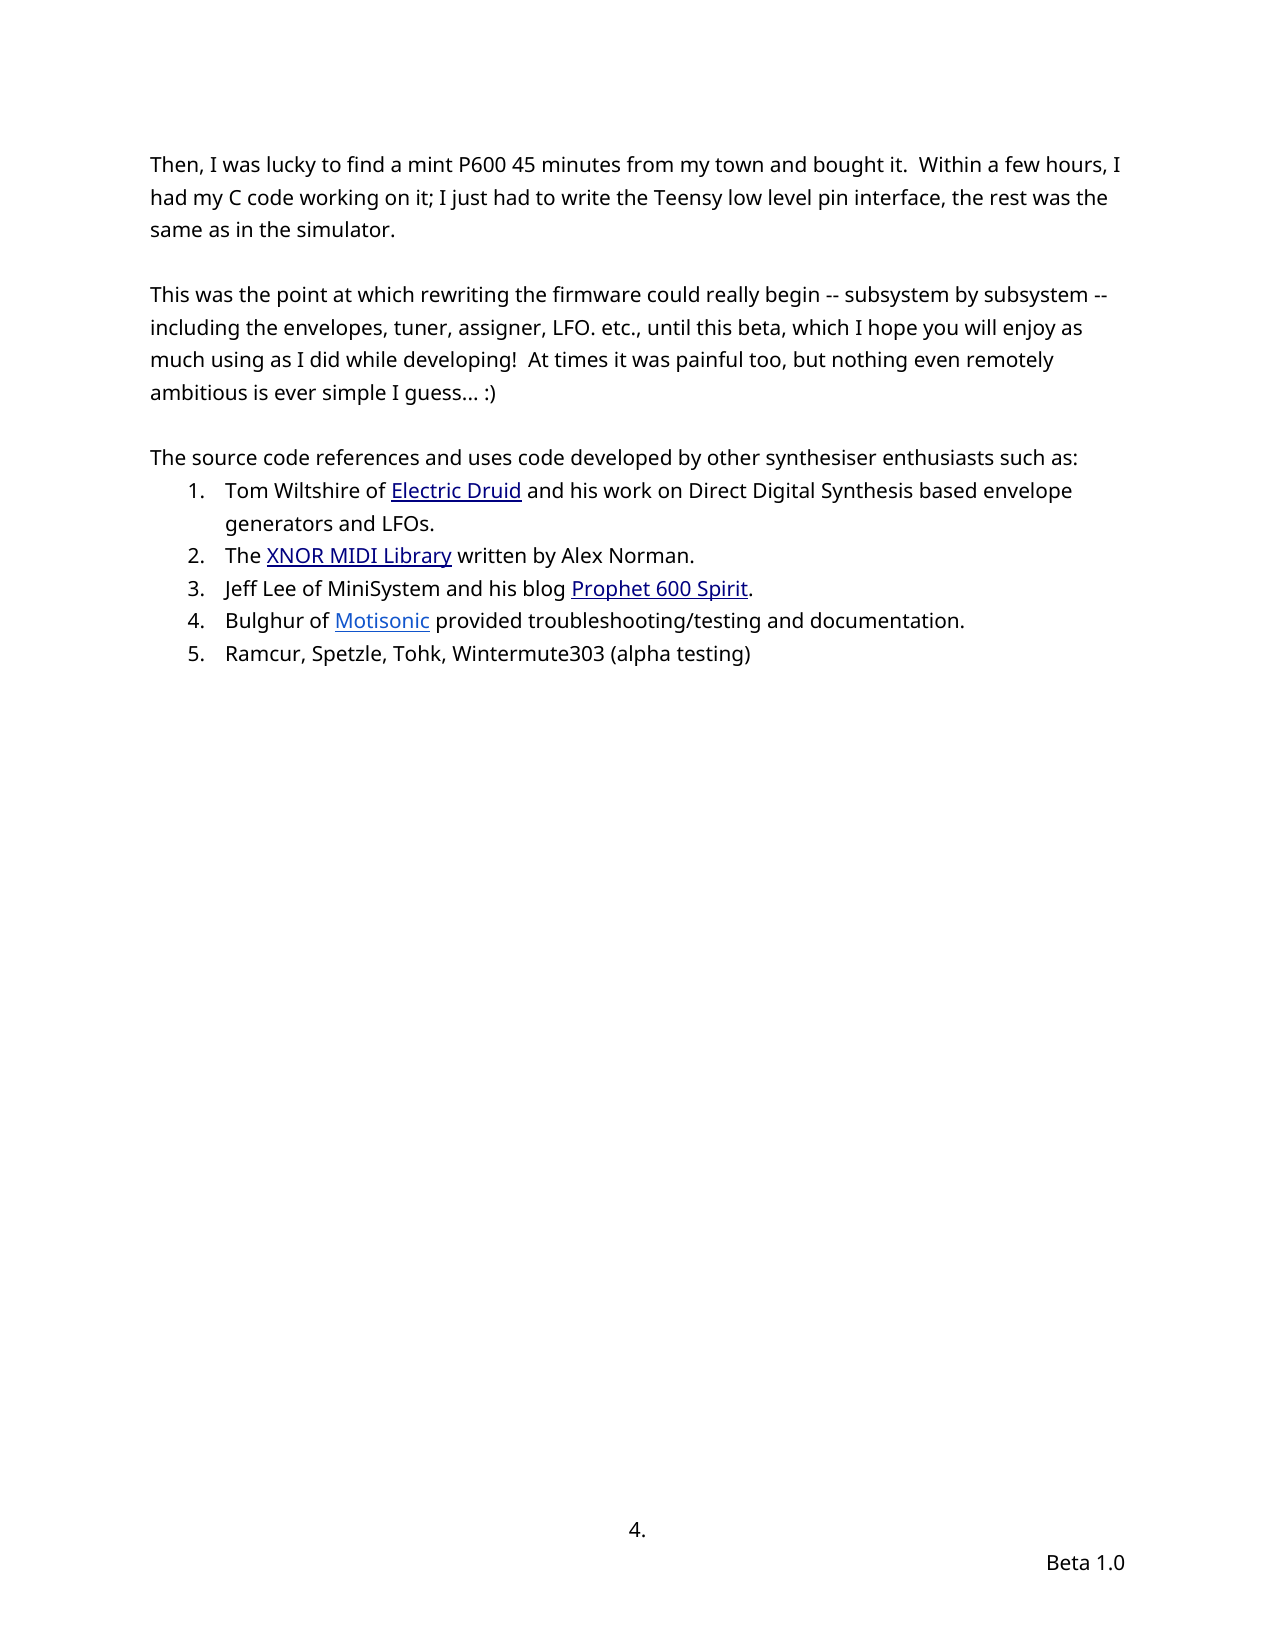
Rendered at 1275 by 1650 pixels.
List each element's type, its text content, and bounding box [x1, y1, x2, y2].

list The XNOR MIDI Library written by Alex Norman. [187, 541, 1125, 570]
list Ramcur, Spetzle, Tohk, Wintermute303 (alpha testing) [187, 639, 1125, 667]
text The source code references and uses code developed by other synthesiser enthusiasts such as: [150, 443, 1125, 472]
list Tom Wiltshire of Electric Druid and his work on Direct Digital Synthesis based envelope generators and LFOs. [187, 476, 1125, 537]
list Jeff Lee of MiniSystem and his blog Prophet 600 Spirit. [187, 574, 1125, 602]
text Then, I was lucky to find a mint P600 45 minutes from my town and bought it. Within a few hours, I had my C code working on it; I just had to write the Teensy low level pin interface, the rest was the same as in the simulator. [150, 150, 1125, 244]
list Bulghur of Motisonic provided troubleshooting/testing and documentation. [187, 606, 1125, 635]
text This was the point at which rewriting the firmware could really begin -- subsystem by subsystem -- including the envelopes, tuner, assigner, LFO. etc., until this beta, which I hope you will enjoy as much using as I did while developing! At times it was painful too, but nothing even remotely ambitious is ever simple I guess... :) [150, 280, 1125, 407]
